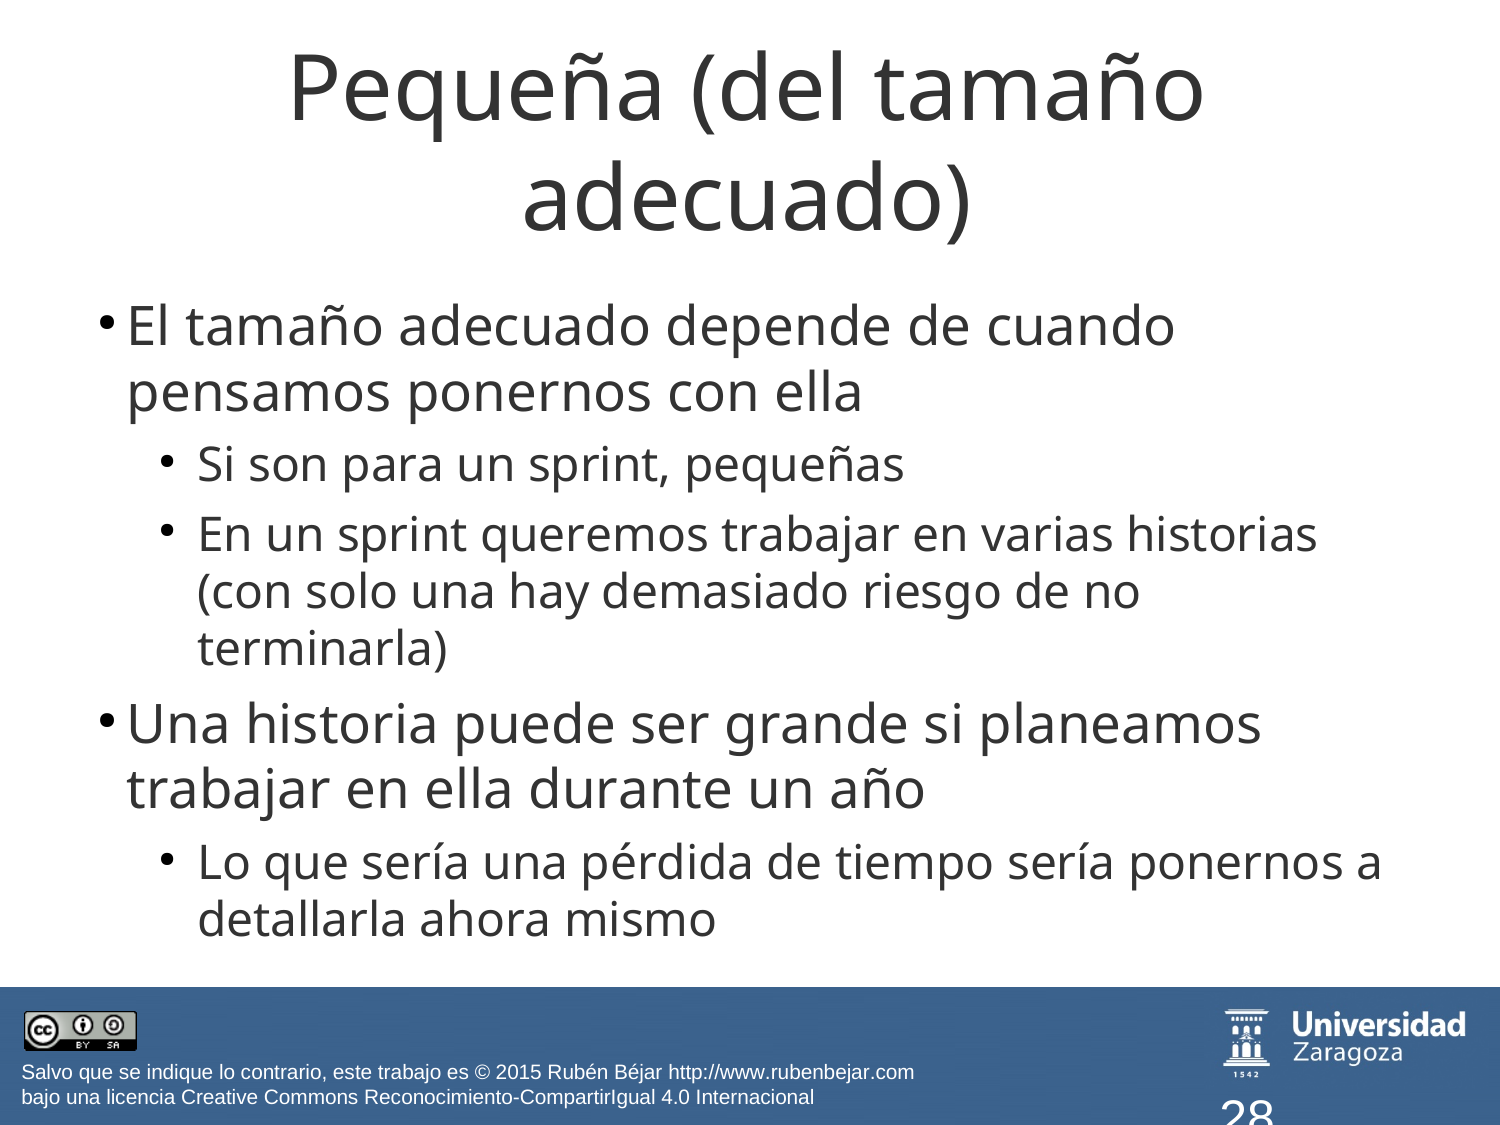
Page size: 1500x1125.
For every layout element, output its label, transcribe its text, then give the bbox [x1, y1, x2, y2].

list El tamaño adecuado depende de cuando pensamos ponernos con ella Si son para un sprint, pequeñas En un sprint queremos trabajar en varias historias (con solo una hay demasiado riesgo de no terminarla) Una historia puede ser grande si planeamos trabajar en ella durante un año Lo que sería una pérdida de tiempo sería ponernos a detallarla ahora mismo [82, 283, 1418, 957]
picture [1254, 1119, 1268, 1125]
picture [1254, 1103, 1267, 1115]
picture [0, 987, 1500, 1125]
title Pequeña (del tamaño adecuado) [74, 21, 1420, 257]
